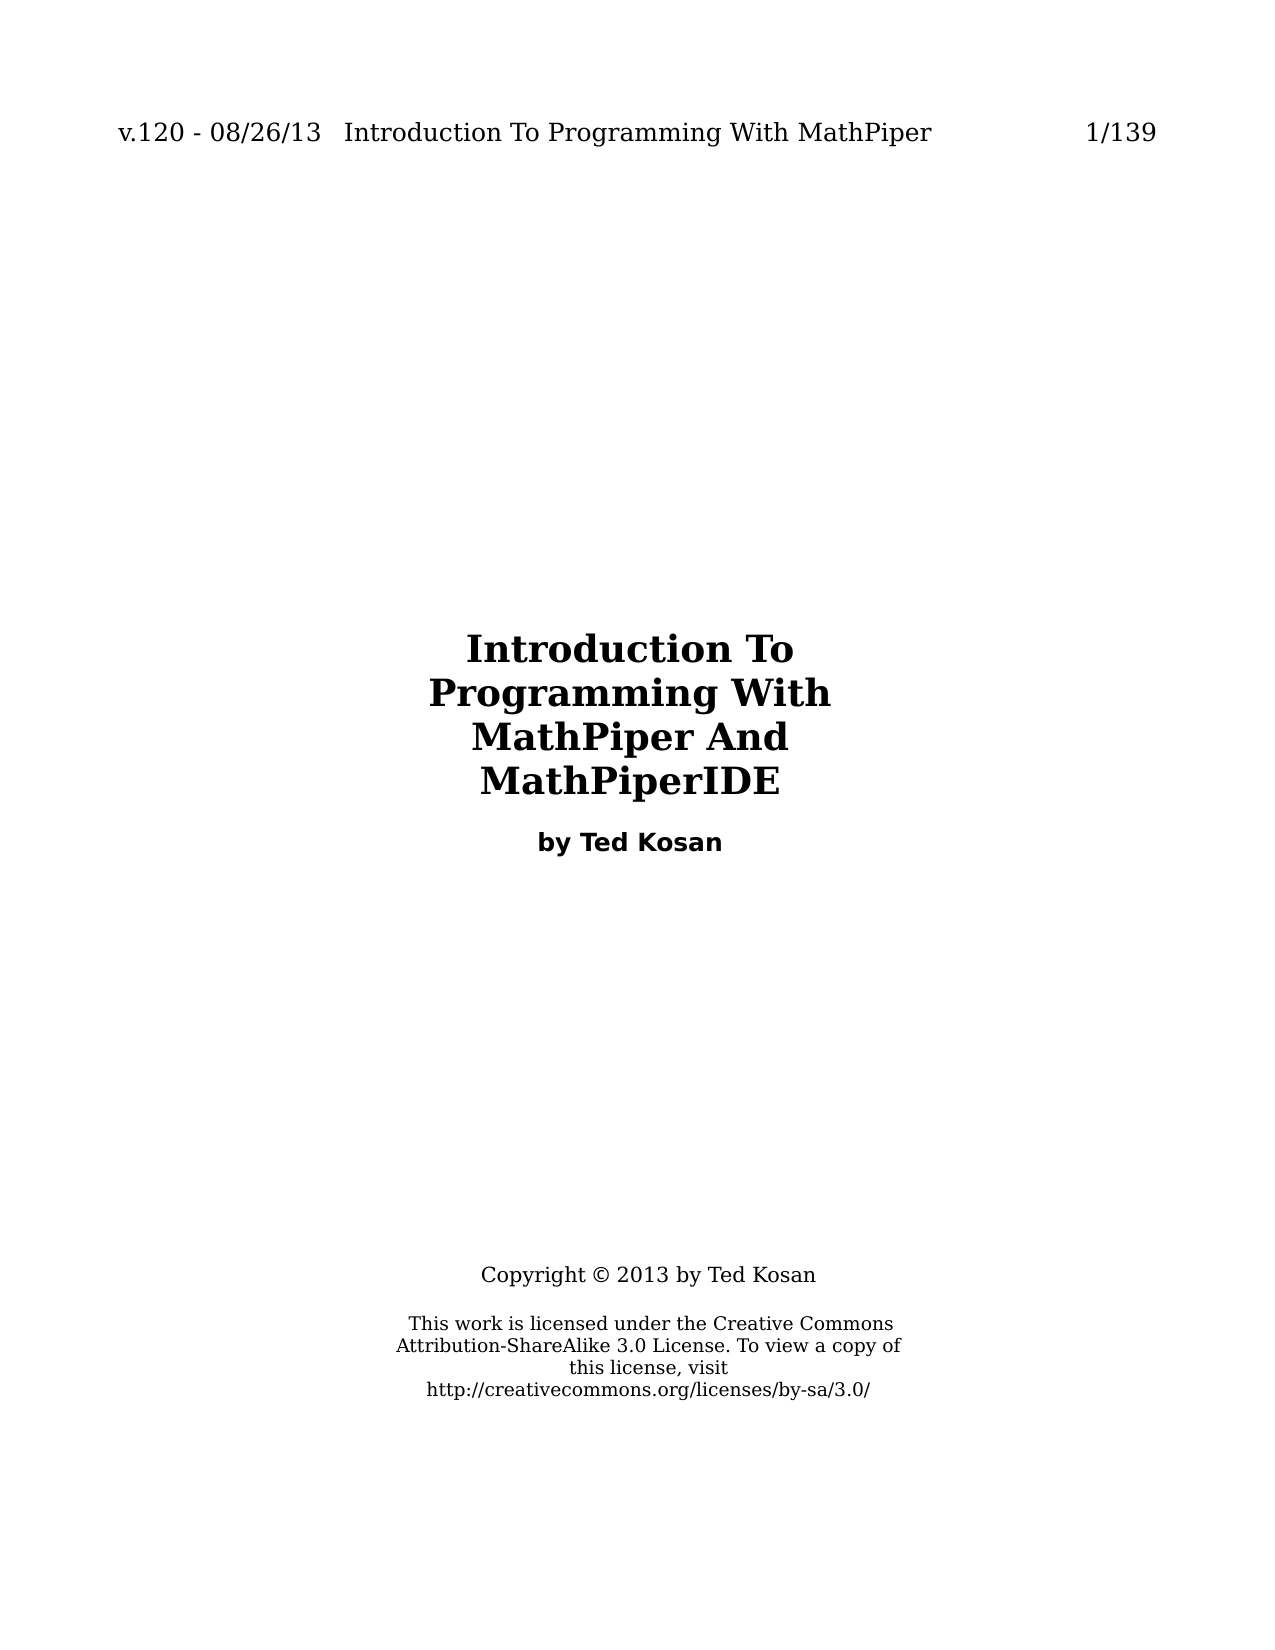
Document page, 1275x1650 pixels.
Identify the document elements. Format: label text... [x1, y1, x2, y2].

text This work is licensed under the Creative Commons Attribution-ShareAlike 3.0 License. To view a copy of this license, visit http://creativecommons.org/licenses/by-sa/3.0/ [382, 1313, 915, 1401]
text Introduction To Programming With MathPiper And MathPiperIDE [427, 627, 832, 803]
text by Ted Kosan [427, 828, 832, 858]
text Copyright © 2013 by Ted Kosan [382, 1260, 915, 1289]
